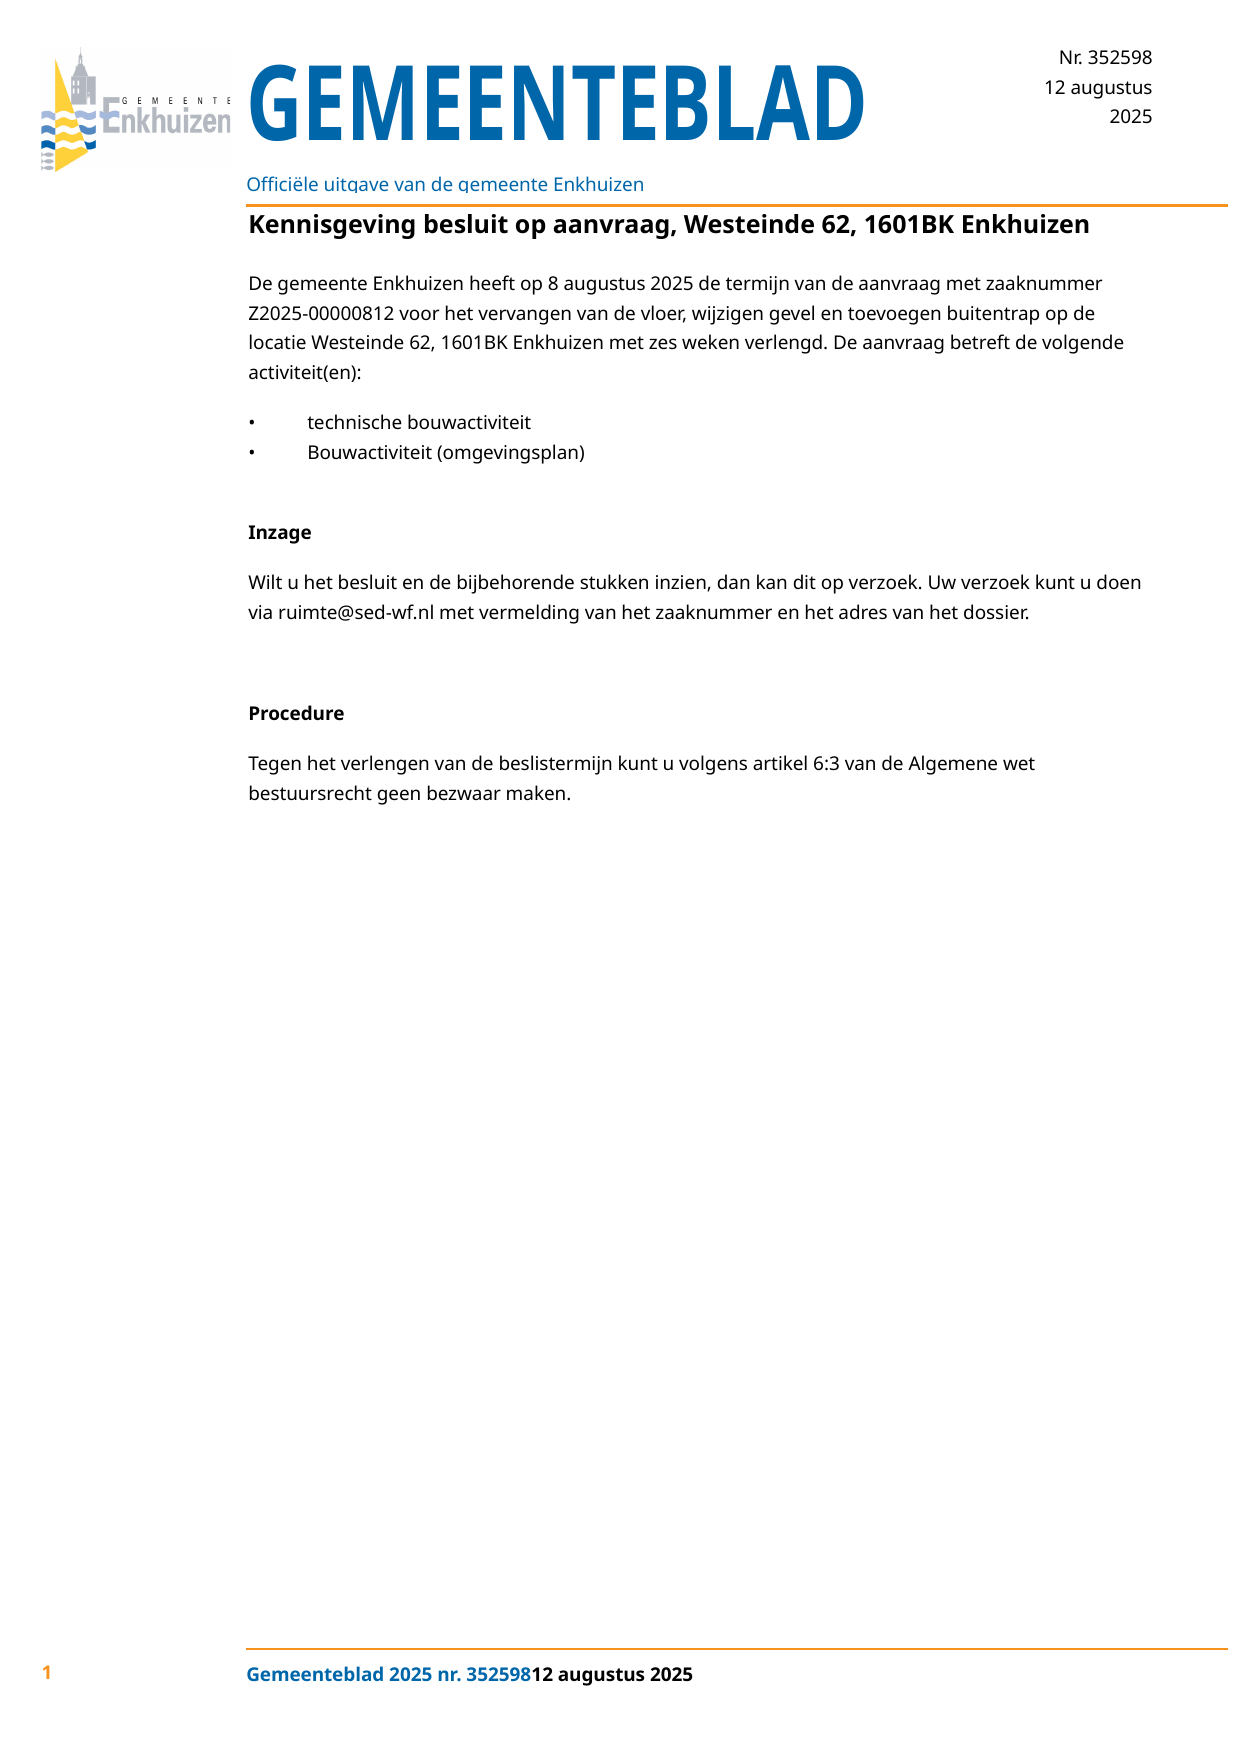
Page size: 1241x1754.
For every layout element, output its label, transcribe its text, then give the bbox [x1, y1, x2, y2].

text Procedure [248, 700, 1152, 726]
text Kennisgeving besluit op aanvraag, Westeinde 62, 1601BK Enkhuizen [248, 207, 1152, 241]
picture [41, 47, 231, 172]
text De gemeente Enkhuizen heeft op 8 augustus 2025 de termijn van de aanvraag met zaaknummer Z2025-00000812 voor het vervangen van de vloer, wijzigen gevel en toevoegen buitentrap op de locatie Westeinde 62, 1601BK Enkhuizen met zes weken verlengd. De aanvraag betreft de volgende activiteit(en): [248, 270, 1152, 385]
text Inzage [248, 519, 1152, 545]
text Wilt u het besluit en de bijbehorende stukken inzien, dan kan dit op verzoek. Uw verzoek kunt u doen via ruimte@sed-wf.nl met vermelding van het zaaknummer en het adres van het dossier. [248, 569, 1152, 625]
text Tegen het verlengen van de beslistermijn kunt u volgens artikel 6:3 van de Algemene wet bestuursrecht geen bezwaar maken. [248, 750, 1152, 806]
list technische bouwactiviteit [248, 409, 1152, 435]
list Bouwactiviteit (omgevingsplan) [248, 439, 1152, 465]
